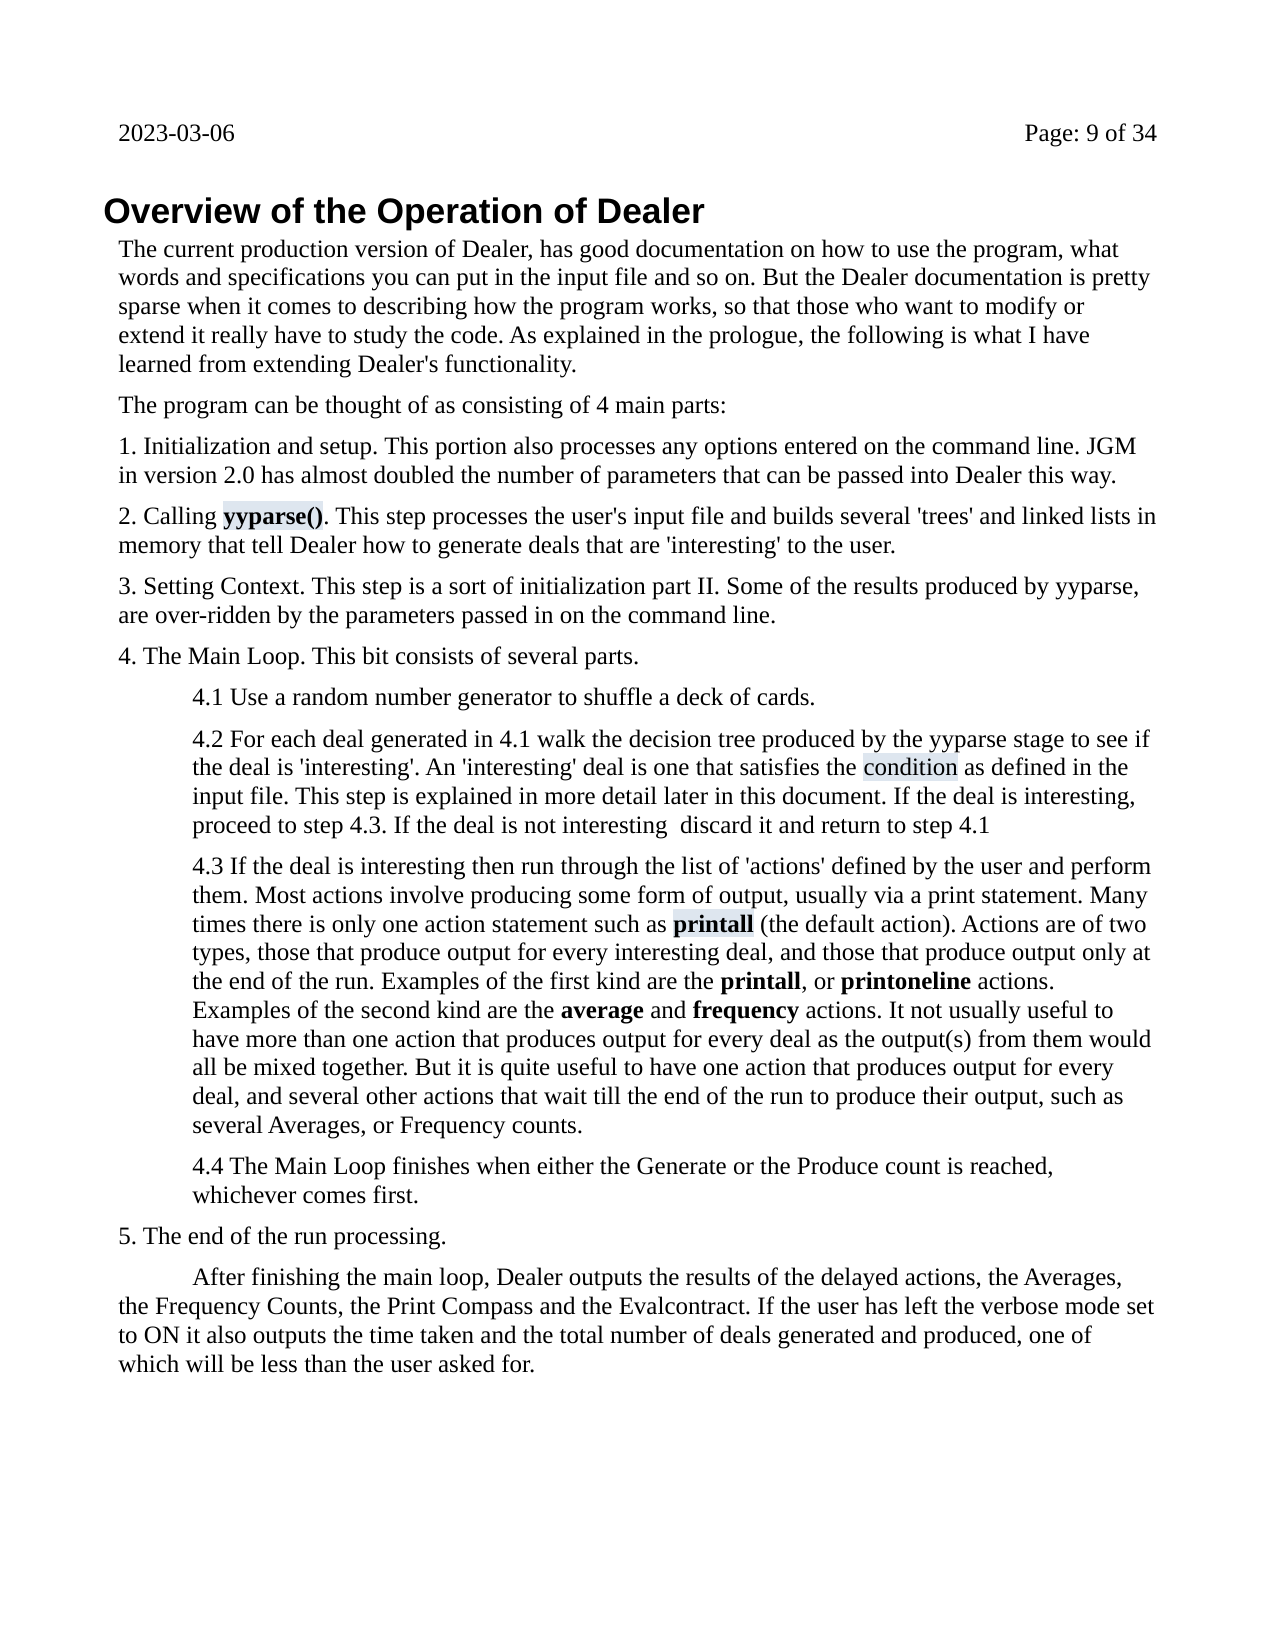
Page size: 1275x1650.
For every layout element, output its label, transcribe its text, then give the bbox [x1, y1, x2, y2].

text After finishing the main loop, Dealer outputs the results of the delayed actions, the Averages, the Frequency Counts, the Print Compass and the Evalcontract. If the user has left the verbose mode set to ON it also outputs the time taken and the total number of deals generated and produced, one of which will be less than the user asked for. [118, 1262, 1157, 1377]
text 4.4 The Main Loop finishes when either the Generate or the Produce count is reached, whichever comes first. [192, 1151, 1157, 1209]
text 4.1 Use a random number generator to shuffle a deck of cards. [192, 682, 1157, 711]
text The current production version of Dealer, has good documentation on how to use the program, what words and specifications you can put in the input file and so on. But the Dealer documentation is pretty sparse when it comes to describing how the program works, so that those who want to modify or extend it really have to study the code. As explained in the prologue, the following is what I have learned from extending Dealer's functionality. [118, 234, 1157, 377]
text 4.2 For each deal generated in 4.1 walk the decision tree produced by the yyparse stage to see if the deal is 'interesting'. An 'interesting' deal is one that satisfies the condition as defined in the input file. This step is explained in more detail later in this document. If the deal is interesting, proceed to step 4.3. If the deal is not interesting discard it and return to step 4.1 [192, 724, 1157, 839]
text 1. Initialization and setup. This portion also processes any options entered on the command line. JGM in version 2.0 has almost doubled the number of parameters that can be passed into Dealer this way. [118, 431, 1157, 489]
text 5. The end of the run processing. [118, 1221, 1157, 1250]
text 2. Calling yyparse(). This step processes the user's input file and builds several 'trees' and linked lists in memory that tell Dealer how to generate deals that are 'interesting' to the user. [118, 501, 1157, 559]
text 4.3 If the deal is interesting then run through the list of 'actions' defined by the user and perform them. Most actions involve producing some form of output, usually via a print statement. Many times there is only one action statement such as printall (the default action). Actions are of two types, those that produce output for every interesting deal, and those that produce output only at the end of the run. Examples of the first kind are the printall, or printoneline actions. Examples of the second kind are the average and frequency actions. It not usually useful to have more than one action that produces output for every deal as the output(s) from them would all be mixed together. But it is quite useful to have one action that produces output for every deal, and several other actions that wait till the end of the run to produce their output, such as several Averages, or Frequency counts. [192, 851, 1157, 1139]
text The program can be thought of as consisting of 4 main parts: [118, 390, 1157, 419]
subtitle Overview of the Operation of Dealer [103, 190, 1157, 231]
text 4. The Main Loop. This bit consists of several parts. [118, 641, 1157, 670]
text 3. Setting Context. This step is a sort of initialization part II. Some of the results produced by yyparse, are over-ridden by the parameters passed in on the command line. [118, 571, 1157, 629]
